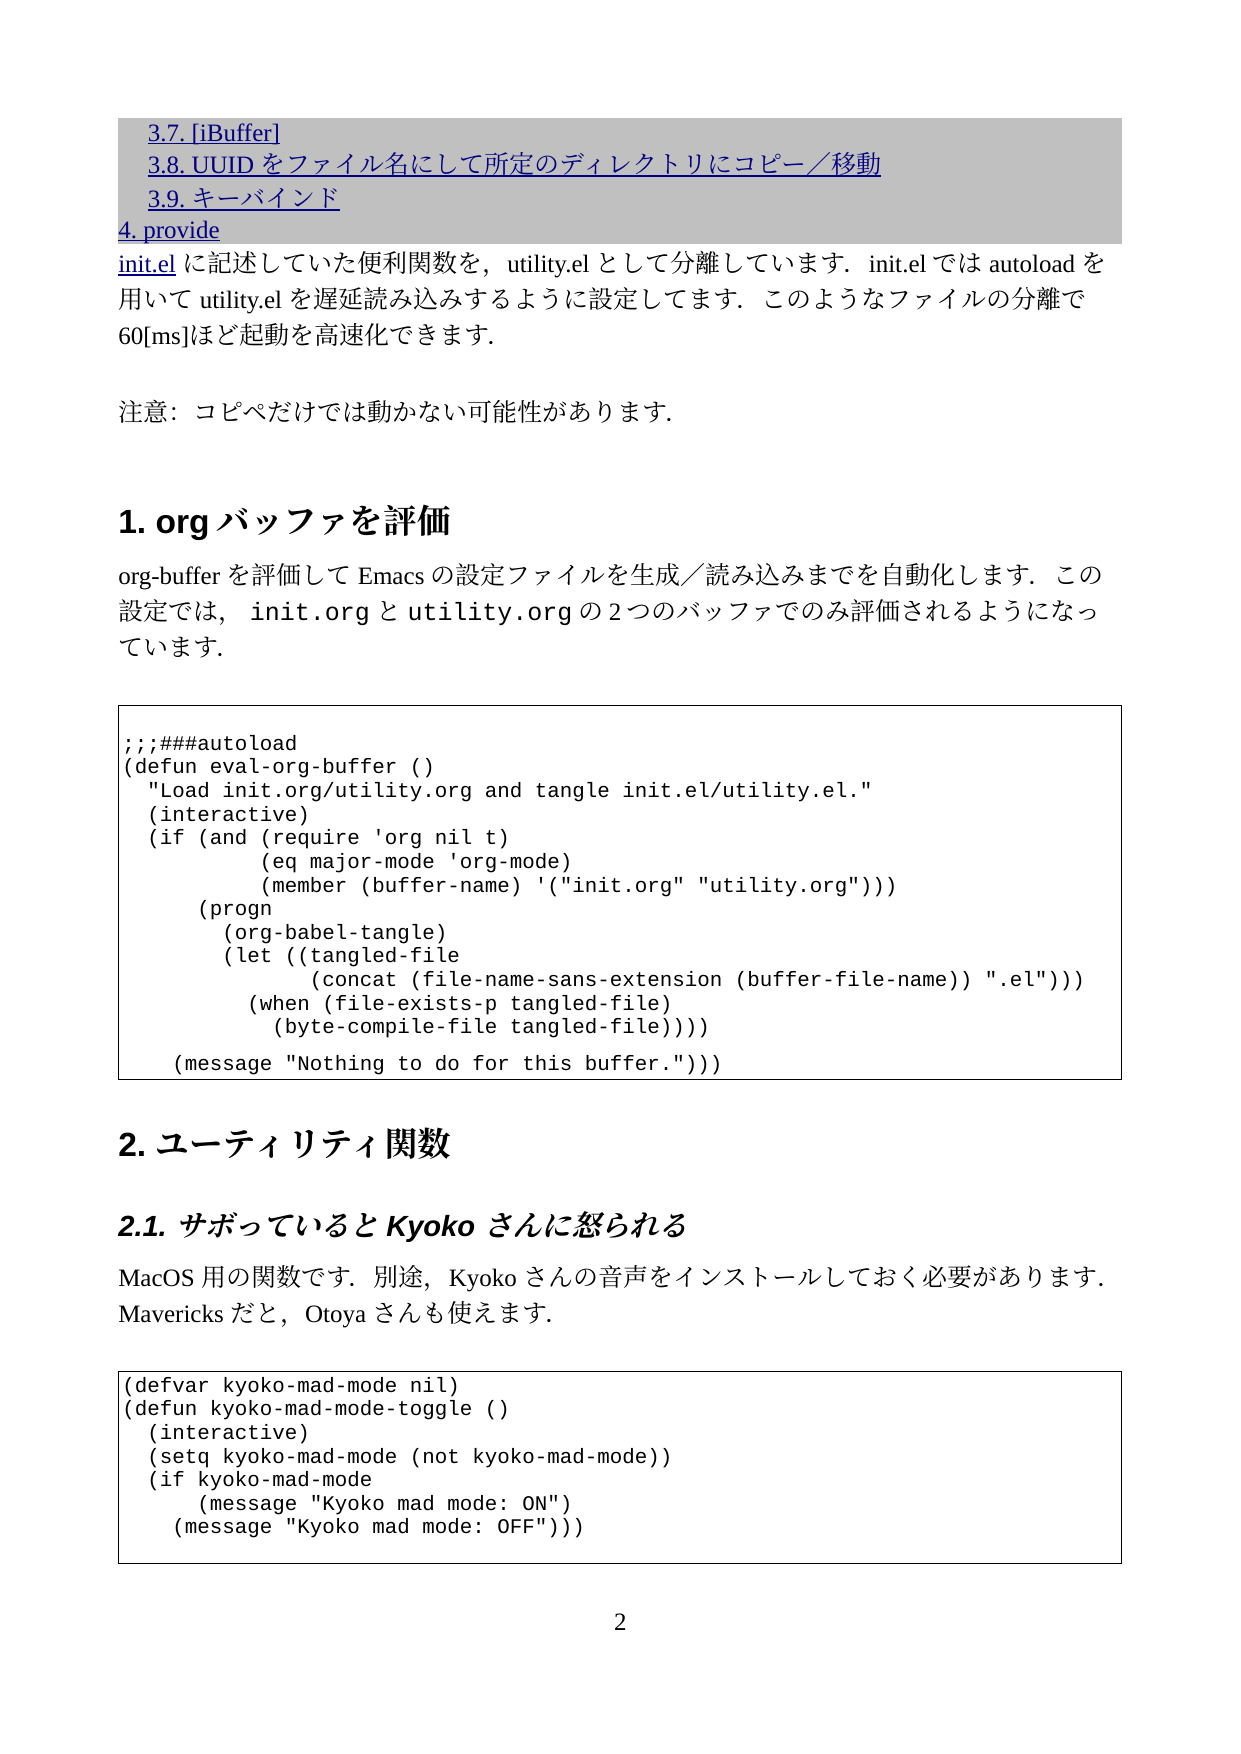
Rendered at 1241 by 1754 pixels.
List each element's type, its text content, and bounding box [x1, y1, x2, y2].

subtitle サボっていると Kyoko さんに怒られる [118, 1203, 1122, 1245]
text (let ((tangled-file [119, 942, 1121, 965]
text (defun eval-org-buffer () [119, 752, 1121, 776]
subtitle orgバッファを評価 [118, 495, 1122, 543]
text (message "Nothing to do for this buffer."))) [119, 1048, 1121, 1079]
text "Load init.org/utility.org and tangle init.el/utility.el." [119, 776, 1121, 800]
text 3.8. UUID をファイル名にして所定のディレクトリにコピー／移動 [148, 147, 1122, 181]
text (interactive) [119, 1418, 1121, 1442]
text (if (and (require 'org nil t) [119, 823, 1121, 847]
text (concat (file-name-sans-extension (buffer-file-name)) ".el"))) [119, 965, 1121, 989]
text (progn [119, 894, 1121, 918]
subtitle ユーティリティ関数 [118, 1117, 1122, 1166]
text (interactive) [119, 800, 1121, 823]
text init.el に記述していた便利関数を，utility.el として分離しています．init.el では autoload を用いて utility.el を遅延読み込みするように設定してます．このようなファイルの分離で60[ms]ほど起動を高速化できます． [118, 244, 1122, 380]
text (message "Kyoko mad mode: OFF"))) [119, 1513, 1121, 1536]
text (eq major-mode 'org-mode) [119, 847, 1121, 871]
text (defun kyoko-mad-mode-toggle () [119, 1394, 1121, 1418]
text 3.9. キーバインド [148, 181, 1122, 215]
text MacOS 用の関数です．別途，Kyoko さんの音声をインストールしておく必要があります．Mavericks だと，Otoya さんも使えます． [118, 1258, 1122, 1358]
text (if kyoko-mad-mode [119, 1465, 1121, 1489]
text (defvar kyoko-mad-mode nil) [119, 1372, 1121, 1394]
text (byte-compile-file tangled-file)))) [119, 1012, 1121, 1040]
text (member (buffer-name) '("init.org" "utility.org"))) [119, 871, 1121, 894]
text (org-babel-tangle) [119, 918, 1121, 942]
text (message "Kyoko mad mode: ON") [119, 1489, 1121, 1513]
text 3.7. [iBuffer] [148, 118, 1122, 147]
text (setq kyoko-mad-mode (not kyoko-mad-mode)) [119, 1442, 1121, 1465]
text org-buffer を評価して Emacs の設定ファイルを生成／読み込みまでを自動化します．この設定では， init.org と utility.org の2つのバッファでのみ評価されるようになっています． [118, 556, 1122, 693]
text 4. provide [118, 215, 1122, 244]
text (when (file-exists-p tangled-file) [119, 989, 1121, 1012]
text 注意：コピペだけでは動かない可能性があります． [118, 393, 1122, 457]
text ;;;###autoload [119, 729, 1121, 752]
